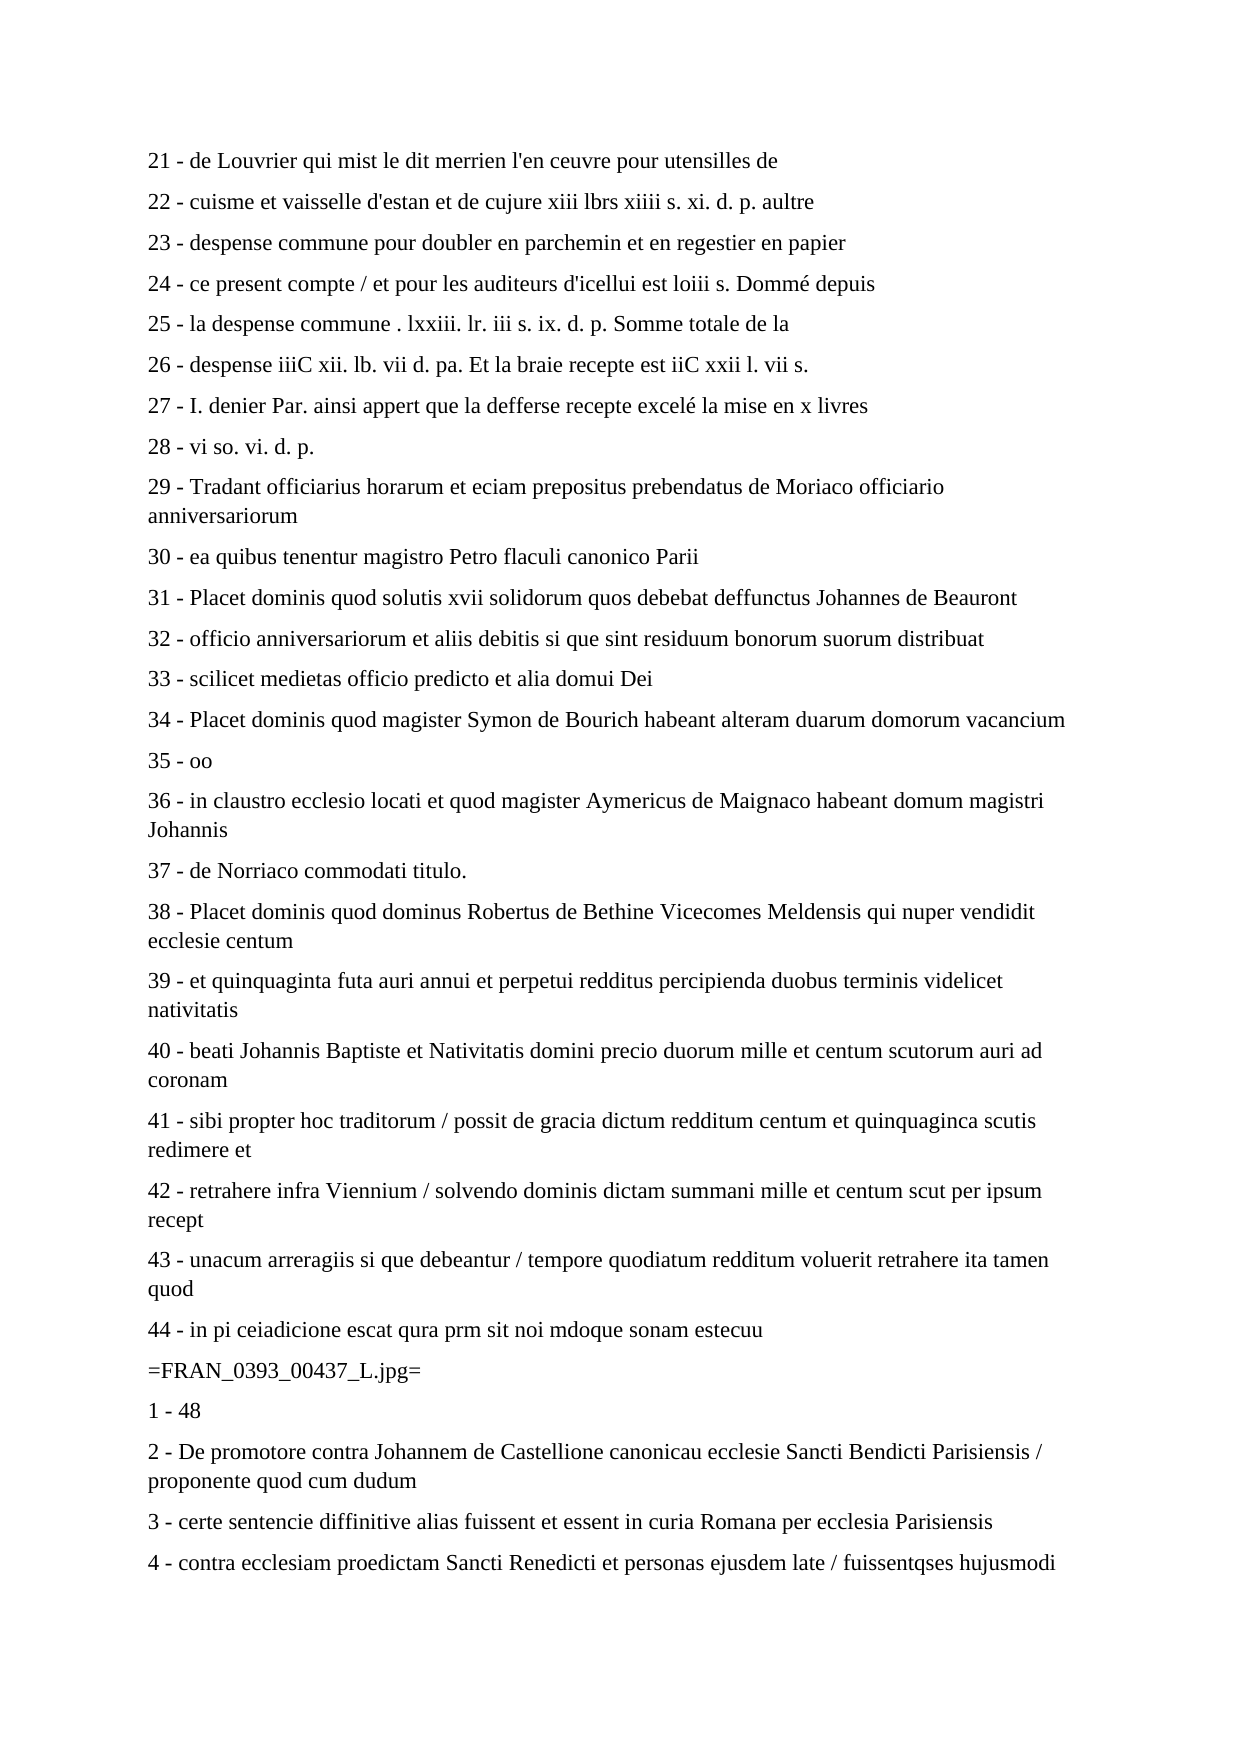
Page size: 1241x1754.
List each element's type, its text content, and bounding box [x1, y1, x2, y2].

text 22 - cuisme et vaisselle d'estan et de cujure xiii lbrs xiiii s. xi. d. p. aultre [148, 188, 1093, 215]
text =FRAN_0393_00437_L.jpg= [148, 1357, 1093, 1383]
text 37 - de Norriaco commodati titulo. [148, 857, 1093, 883]
text 26 - despense iiiC xii. lb. vii d. pa. Et la braie recepte est iiC xxii l. vii s. [148, 351, 1093, 378]
text 35 - oo [148, 747, 1093, 773]
text 38 - Placet dominis quod dominus Robertus de Bethine Vicecomes Meldensis qui nuper vendidit ecclesie centum [148, 898, 1093, 953]
text 36 - in claustro ecclesio locati et quod magister Aymericus de Maignaco habeant domum magistri Johannis [148, 787, 1093, 843]
text 24 - ce present compte / et pour les auditeurs d'icellui est loiii s. Dommé depuis [148, 270, 1093, 296]
text 4 - contra ecclesiam proedictam Sancti Renedicti et personas ejusdem late / fuissentqses hujusmodi [148, 1549, 1093, 1575]
text 2 - De promotore contra Johannem de Castellione canonicau ecclesie Sancti Bendicti Parisiensis / proponente quod cum dudum [148, 1438, 1093, 1493]
text 41 - sibi propter hoc traditorum / possit de gracia dictum redditum centum et quinquaginca scutis redimere et [148, 1107, 1093, 1162]
text 31 - Placet dominis quod solutis xvii solidorum quos debebat deffunctus Johannes de Beauront [148, 584, 1093, 610]
text 25 - la despense commune . lxxiii. lr. iii s. ix. d. p. Somme totale de la [148, 311, 1093, 337]
text 23 - despense commune pour doubler en parchemin et en regestier en papier [148, 229, 1093, 255]
text 42 - retrahere infra Viennium / solvendo dominis dictam summani mille et centum scut per ipsum recept [148, 1177, 1093, 1232]
text 29 - Tradant officiarius horarum et eciam prepositus prebendatus de Moriaco officiario anniversariorum [148, 473, 1093, 529]
text 28 - vi so. vi. d. p. [148, 433, 1093, 459]
text 33 - scilicet medietas officio predicto et alia domui Dei [148, 665, 1093, 692]
text 30 - ea quibus tenentur magistro Petro flaculi canonico Parii [148, 543, 1093, 569]
text 27 - I. denier Par. ainsi appert que la defferse recepte excelé la mise en x livres [148, 392, 1093, 418]
text 40 - beati Johannis Baptiste et Nativitatis domini precio duorum mille et centum scutorum auri ad coronam [148, 1037, 1093, 1093]
text 34 - Placet dominis quod magister Symon de Bourich habeant alteram duarum domorum vacancium [148, 706, 1093, 732]
text 1 - 48 [148, 1397, 1093, 1424]
text 3 - certe sentencie diffinitive alias fuissent et essent in curia Romana per ecclesia Parisiensis [148, 1508, 1093, 1534]
text 39 - et quinquaginta futa auri annui et perpetui redditus percipienda duobus terminis videlicet nativitatis [148, 968, 1093, 1023]
text 32 - officio anniversariorum et aliis debitis si que sint residuum bonorum suorum distribuat [148, 624, 1093, 651]
text 21 - de Louvrier qui mist le dit merrien l'en ceuvre pour utensilles de [148, 148, 1093, 174]
text 43 - unacum arreragiis si que debeantur / tempore quodiatum redditum voluerit retrahere ita tamen quod [148, 1246, 1093, 1302]
text 44 - in pi ceiadicione escat qura prm sit noi mdoque sonam estecuu [148, 1316, 1093, 1342]
